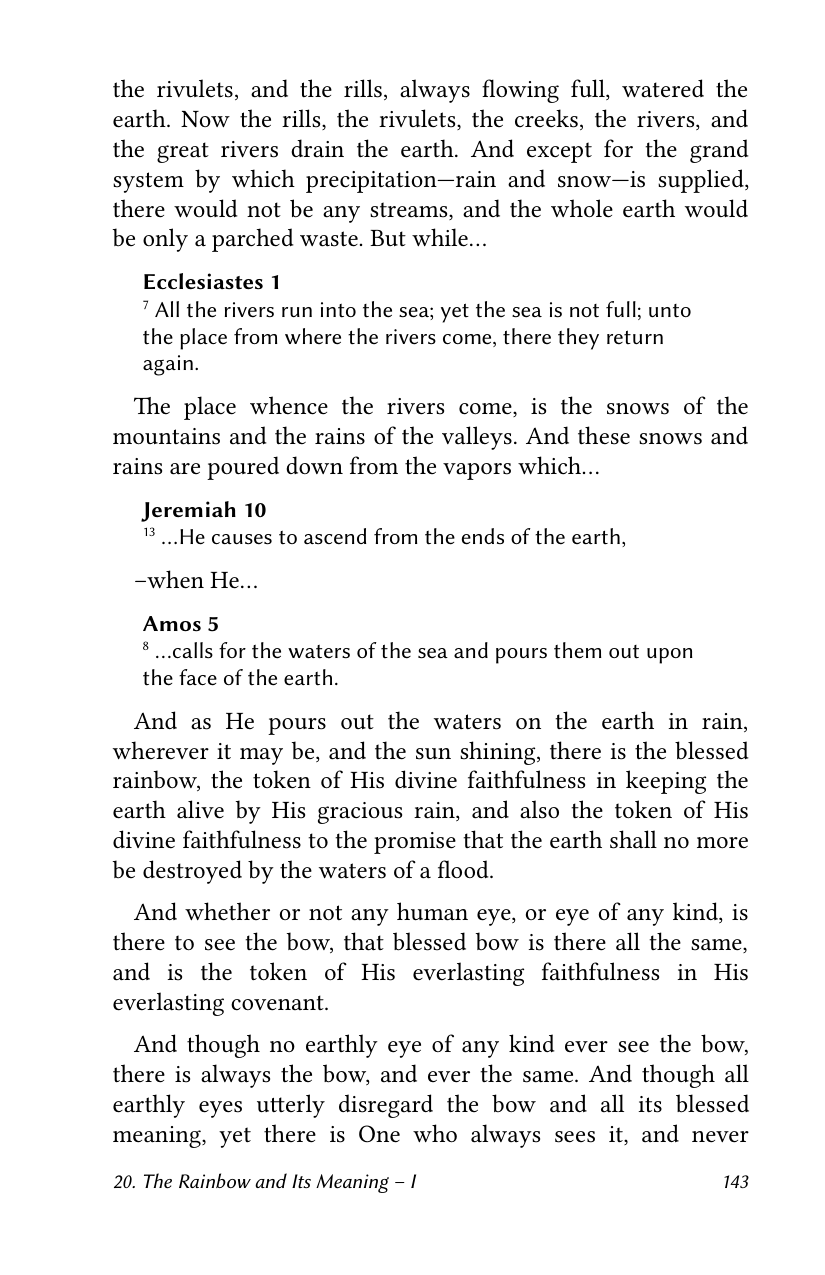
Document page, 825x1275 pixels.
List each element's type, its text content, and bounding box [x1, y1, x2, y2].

text 7 All the rivers run into the sea; yet the sea is not full; unto the place from where the rivers come, there they return again. [142, 297, 720, 376]
text The place whence the rivers come, is the snows of the mountains and the rains of the valleys. And these snows and rains are poured down from the vapors which… [112, 392, 750, 480]
text And as He pours out the waters on the earth in rain, wherever it may be, and the sun shining, there is the blessed rainbow, the token of His divine faithfulness in keeping the earth alive by His gracious rain, and also the token of His divine faithfulness to the promise that the earth shall no more be destroyed by the waters of a flood. [112, 707, 750, 885]
text 8 ...calls for the waters of the sea and pours them out upon the face of the earth. [142, 638, 720, 691]
text Jeremiah 10 [142, 497, 750, 523]
text –when He… [112, 566, 750, 594]
text the rivulets, and the rills, always flowing full, watered the earth. Now the rills, the rivulets, the creeks, the rivers, and the great rivers drain the earth. And except for the grand system by which precipitation—rain and snow—is supplied, there would not be any streams, and the whole earth would be only a parched waste. But while… [112, 75, 750, 253]
text Amos 5 [142, 611, 750, 637]
text 13 ...He causes to ascend from the ends of the earth, [142, 524, 720, 550]
text Ecclesiastes 1 [142, 269, 750, 296]
text And whether or not any human eye, or eye of any kind, is there to see the bow, that blessed bow is there all the same, and is the token of His everlasting faithfulness in His everlasting covenant. [112, 898, 750, 1016]
text And though no earthly eye of any kind ever see the bow, there is always the bow, and ever the same. And though all earthly eyes utterly disregard the bow and all its blessed meaning, yet there is One who always sees it, and never [112, 1030, 750, 1148]
